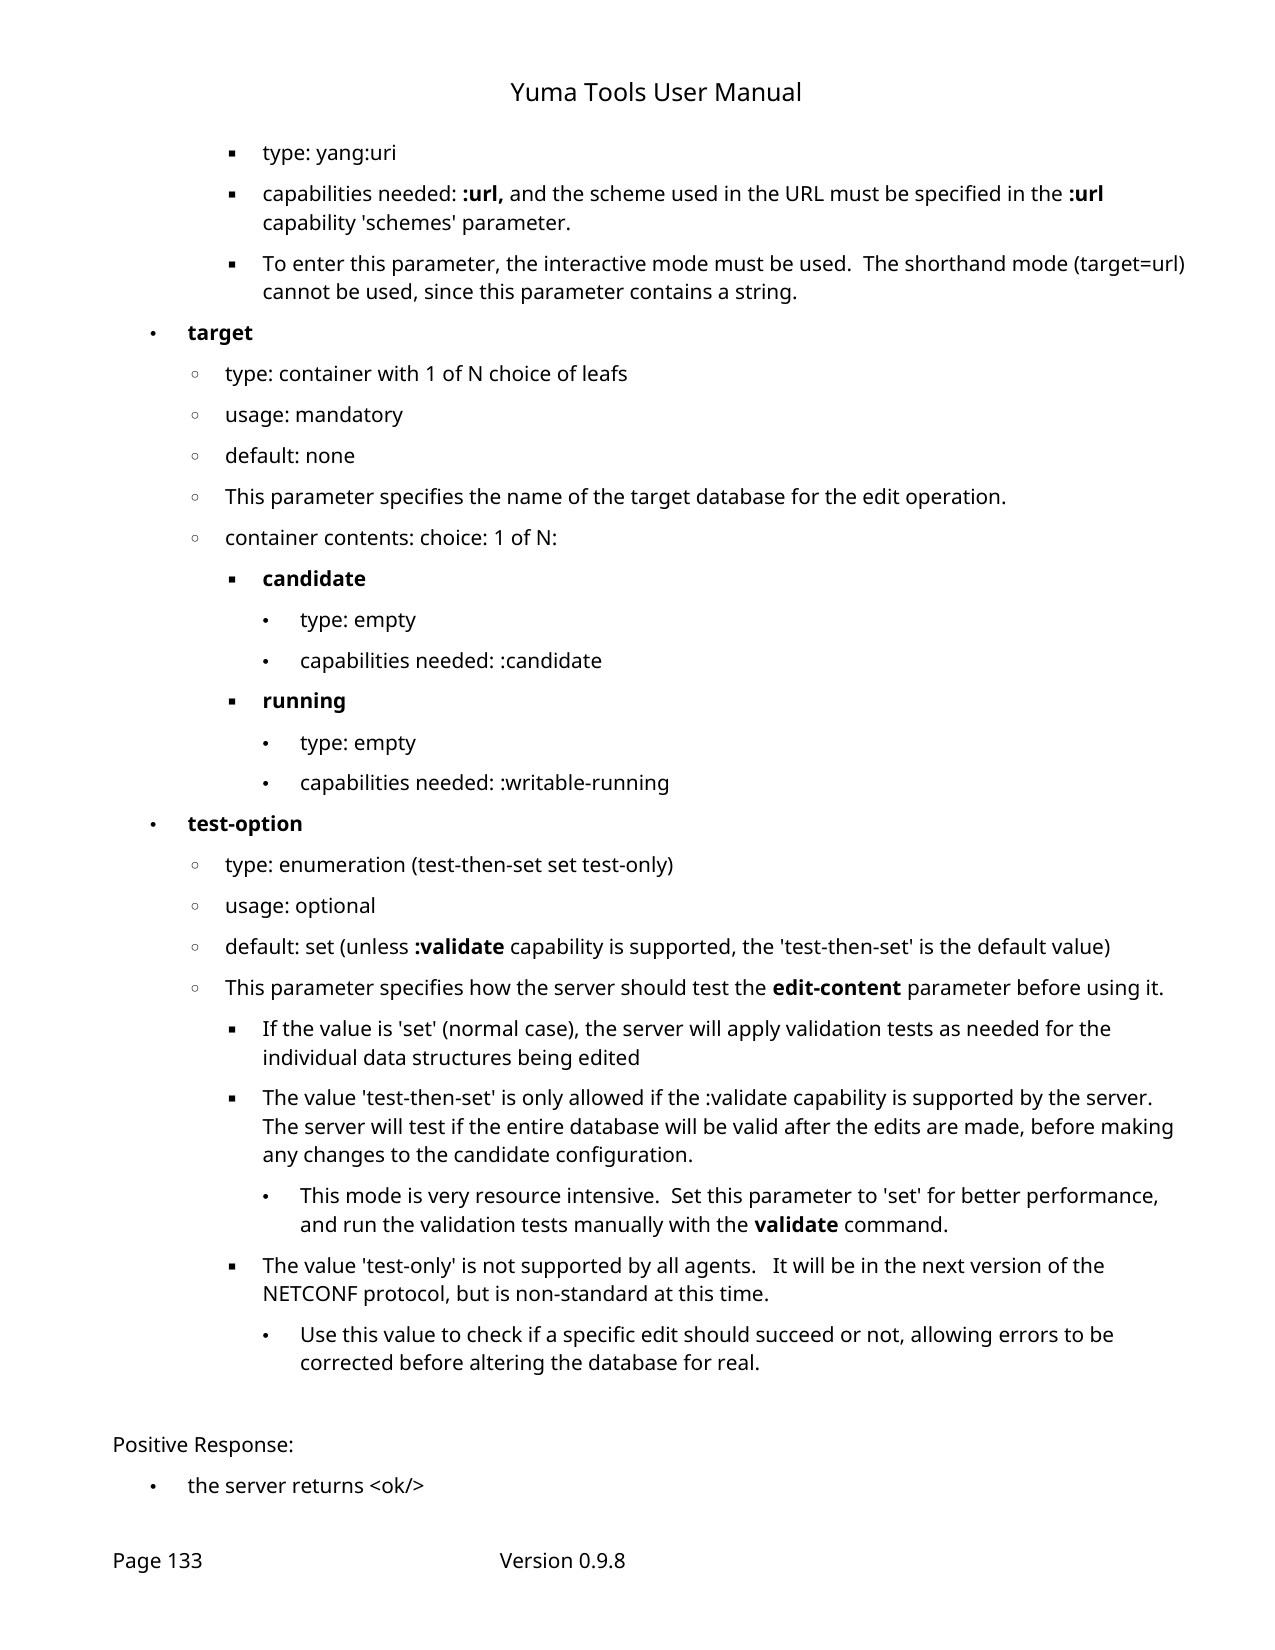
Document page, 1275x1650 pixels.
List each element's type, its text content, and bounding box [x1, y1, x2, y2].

list the server returns <ok/> [150, 1471, 1200, 1500]
text Positive Response: [112, 1430, 1200, 1459]
list target [150, 318, 1200, 347]
list default: set (unless :validate capability is supported, the 'test-then-set' is the default value) [187, 932, 1200, 961]
list This mode is very resource intensive. Set this parameter to 'set' for better performance, and run the validation tests manually with the validate command. [262, 1181, 1200, 1238]
list candidate [225, 564, 1200, 592]
list usage: optional [187, 891, 1200, 920]
list default: none [187, 441, 1200, 469]
list Use this value to check if a specific edit should succeed or not, allowing errors to be corrected before altering the database for real. [262, 1320, 1200, 1377]
list running [225, 687, 1200, 715]
list The value 'test-only' is not supported by all agents. It will be in the next version of the NETCONF protocol, but is non-standard at this time. [225, 1251, 1200, 1308]
list container contents: choice: 1 of N: [187, 523, 1200, 551]
list The value 'test-then-set' is only allowed if the :validate capability is supported by the server. The server will test if the entire database will be valid after the edits are made, before making any changes to the candidate configuration. [225, 1083, 1200, 1169]
list type: container with 1 of N choice of leafs [187, 359, 1200, 388]
list usage: mandatory [187, 400, 1200, 428]
list To enter this parameter, the interactive mode must be used. The shorthand mode (target=url) cannot be used, since this parameter contains a string. [225, 249, 1200, 306]
list test-option [150, 809, 1200, 838]
list capabilities needed: :candidate [262, 646, 1200, 674]
list capabilities needed: :writable-running [262, 768, 1200, 797]
list type: empty [262, 728, 1200, 756]
list type: yang:uri [225, 138, 1200, 167]
list This parameter specifies how the server should test the edit-content parameter before using it. [187, 973, 1200, 1002]
list This parameter specifies the name of the target database for the edit operation. [187, 482, 1200, 510]
list type: empty [262, 605, 1200, 633]
list type: enumeration (test-then-set set test-only) [187, 850, 1200, 879]
list If the value is 'set' (normal case), the server will apply validation tests as needed for the individual data structures being edited [225, 1014, 1200, 1071]
list capabilities needed: :url, and the scheme used in the URL must be specified in the :url capability 'schemes' parameter. [225, 179, 1200, 236]
